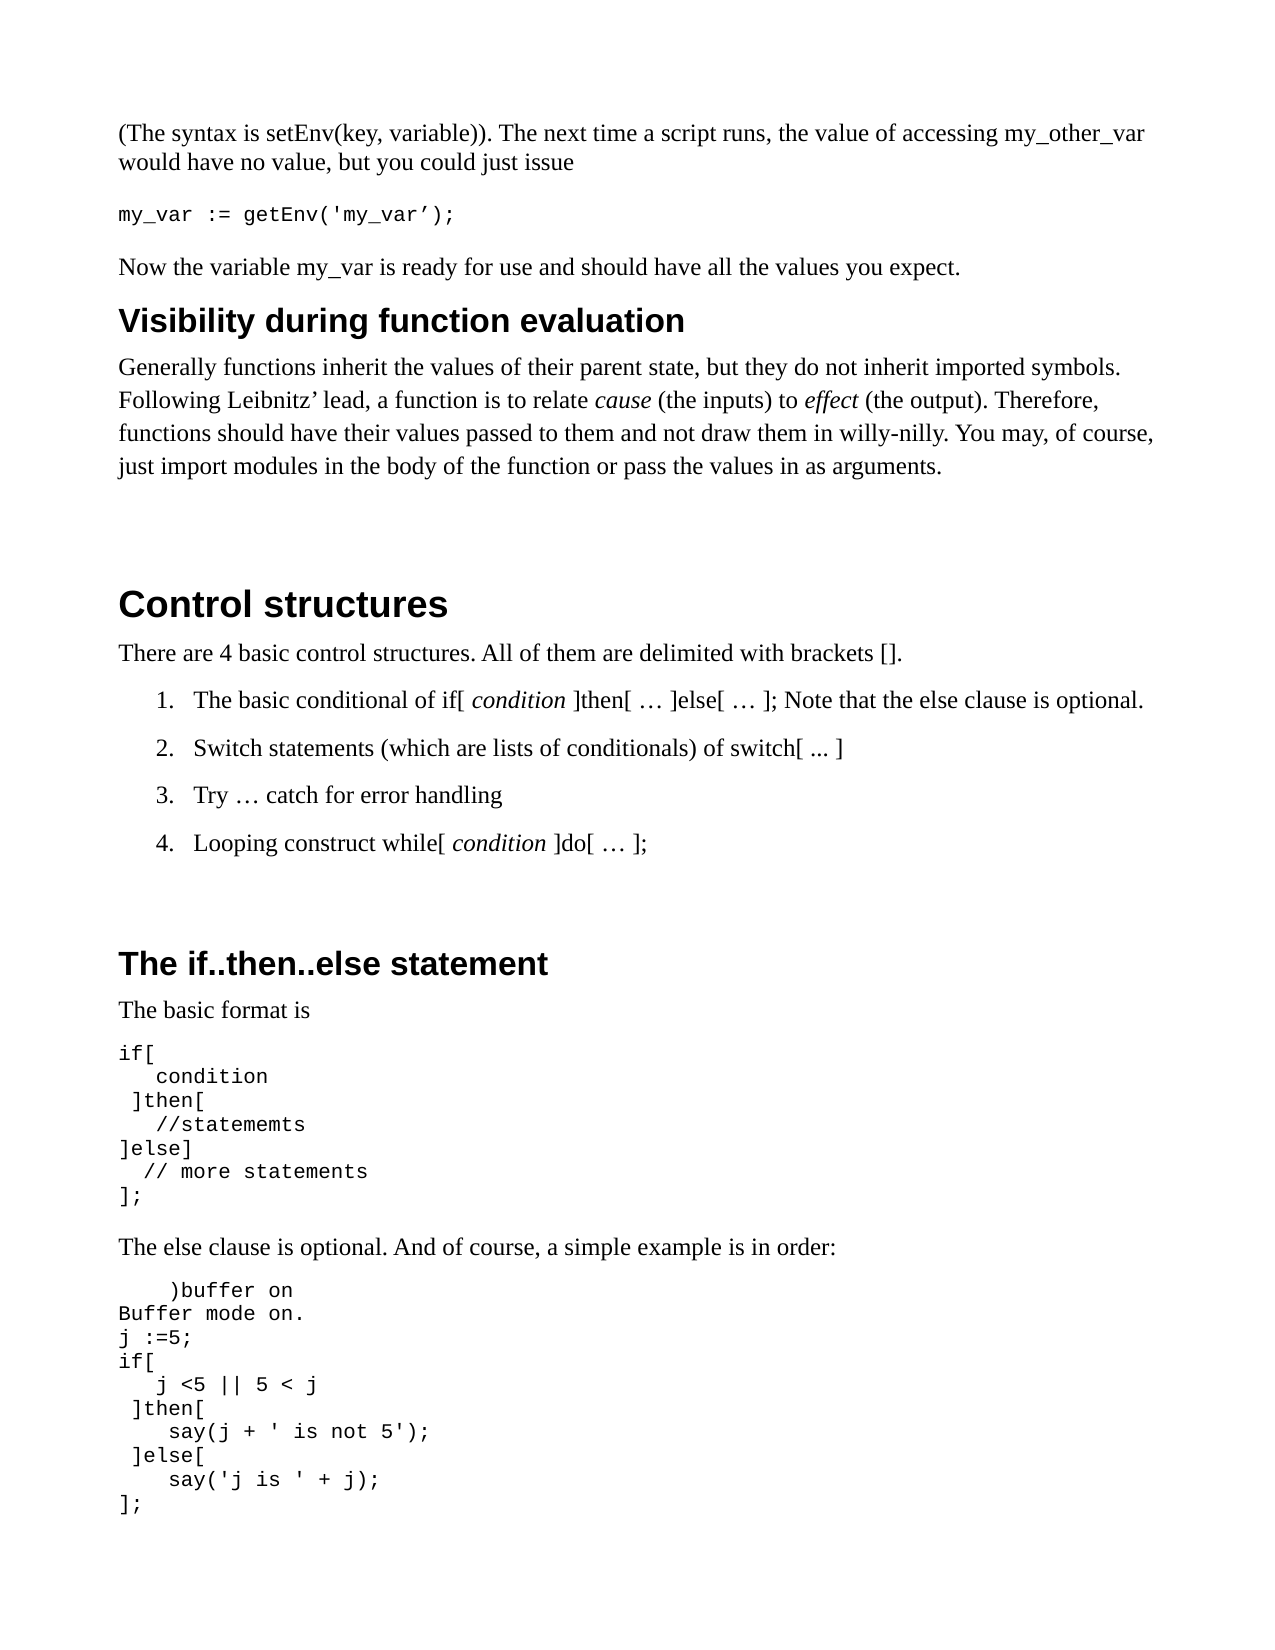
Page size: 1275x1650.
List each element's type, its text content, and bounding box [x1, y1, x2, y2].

text say('j is ' + j); [118, 1469, 1157, 1492]
list Try … catch for error handling [156, 781, 1157, 809]
text (The syntax is setEnv(key, variable)). The next time a script runs, the value of accessing my_other_var would have no value, but you could just issue [118, 118, 1157, 176]
subtitle Visibility during function evaluation [118, 301, 1157, 340]
text The else clause is optional. And of course, a simple example is in order: [118, 1232, 1157, 1261]
subtitle Control structures [118, 582, 1157, 625]
text ]; [118, 1492, 1157, 1516]
text //statememts [118, 1114, 1157, 1137]
list Switch statements (which are lists of conditionals) of switch[ ... ] [156, 733, 1157, 762]
list The basic conditional of if[ condition ]then[ … ]else[ … ]; Note that the else clause is optional. [156, 685, 1157, 714]
subtitle The if..then..else statement [118, 944, 1157, 983]
text Generally functions inherit the values of their parent state, but they do not inherit imported symbols. Following Leibnitz’ lead, a function is to relate cause (the inputs) to effect (the output). Therefore, functions should have their values passed to them and not draw them in willy-nilly. You may, of course, just import modules in the body of the function or pass the values in as arguments. [118, 352, 1157, 480]
text The basic format is [118, 995, 1157, 1024]
text ]else] [118, 1137, 1157, 1161]
text if[ [118, 1043, 1157, 1067]
text ]then[ [118, 1090, 1157, 1114]
list Looping construct while[ condition ]do[ … ]; [156, 828, 1157, 857]
text // more statements [118, 1161, 1157, 1185]
text j <5 || 5 < j [118, 1374, 1157, 1398]
text my_var := getEnv('my_var’); [118, 204, 1157, 228]
text ]then[ [118, 1398, 1157, 1422]
text Now the variable my_var is ready for use and should have all the values you expect. [118, 252, 1157, 280]
text j :=5; [118, 1327, 1157, 1351]
text Buffer mode on. [118, 1303, 1157, 1327]
text There are 4 basic control structures. All of them are delimited with brackets []. [118, 638, 1157, 666]
text )buffer on [118, 1280, 1157, 1303]
text condition [118, 1067, 1157, 1090]
text say(j + ' is not 5'); [118, 1422, 1157, 1445]
text ]else[ [118, 1445, 1157, 1469]
text ]; [118, 1185, 1157, 1208]
text if[ [118, 1351, 1157, 1374]
